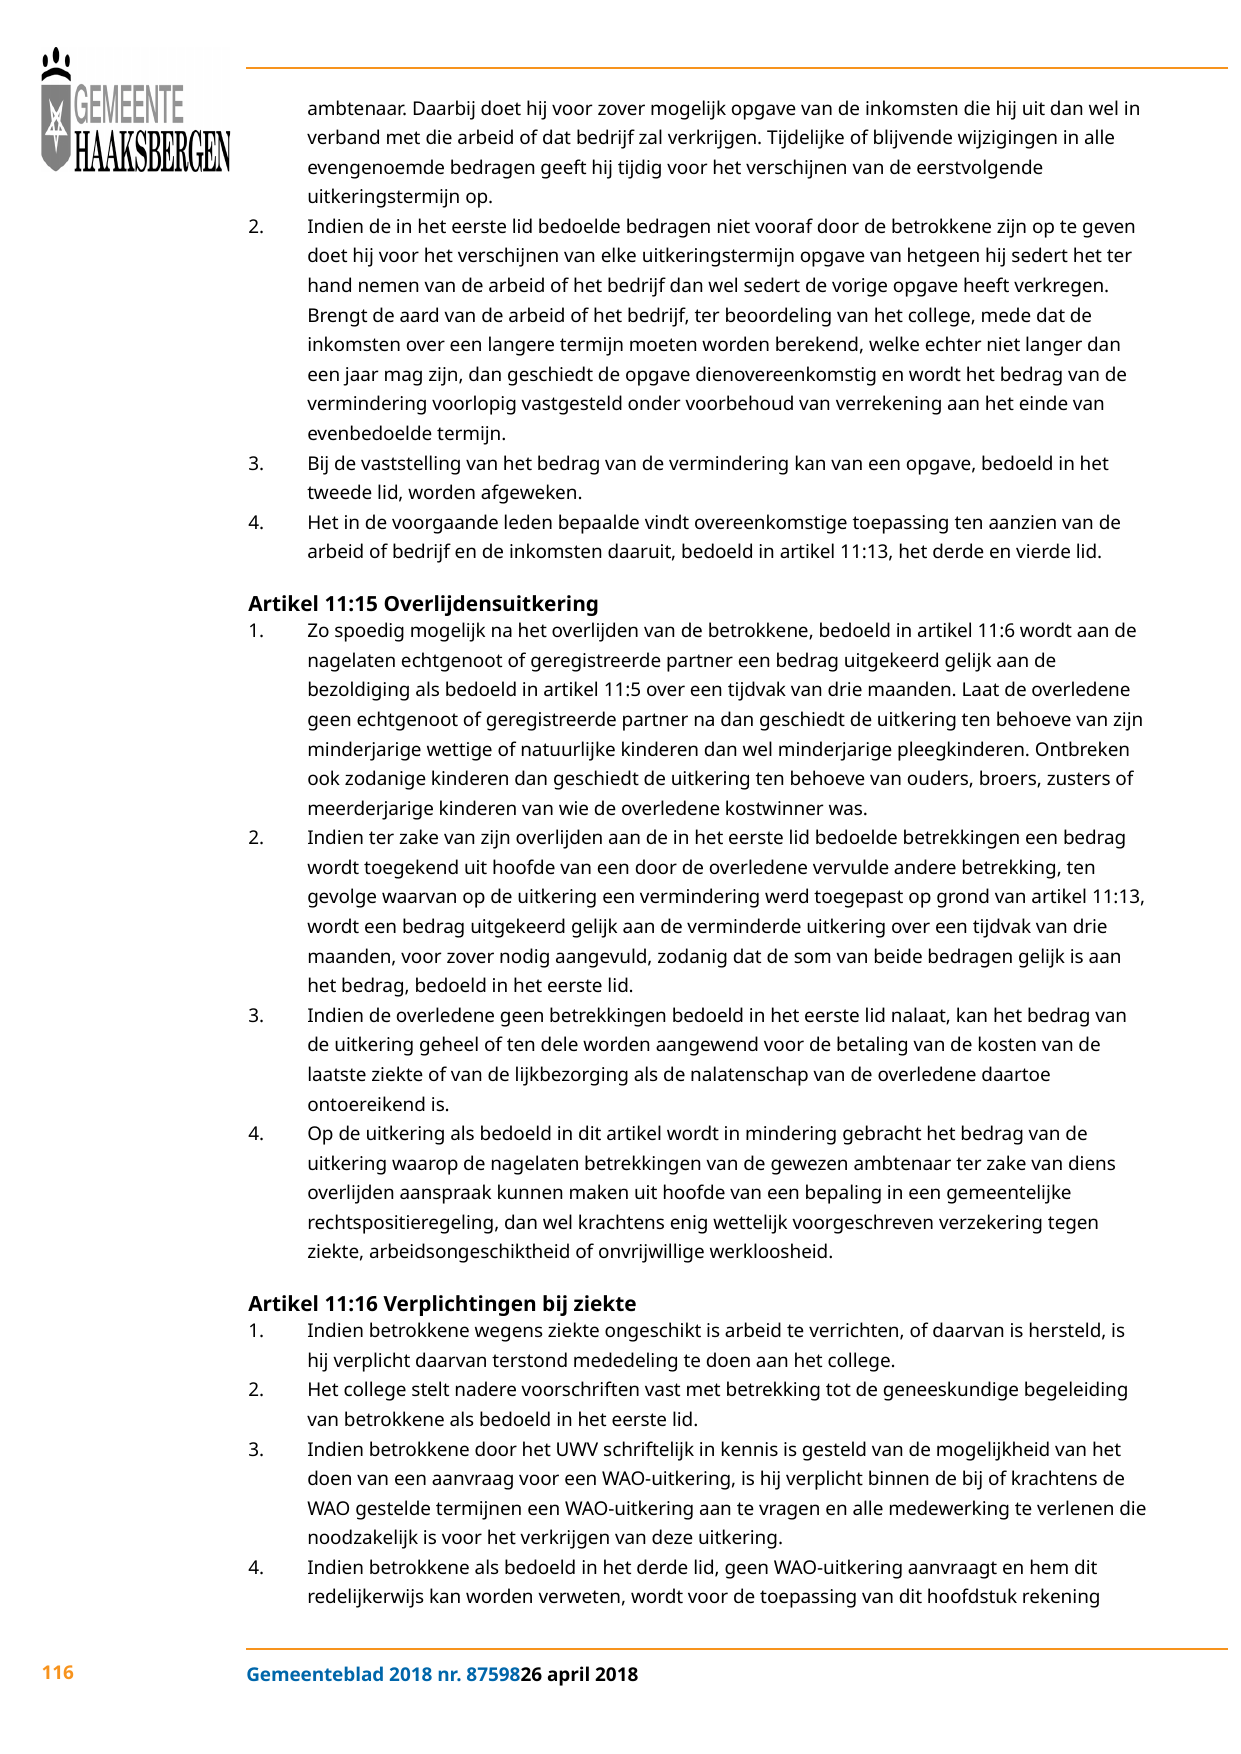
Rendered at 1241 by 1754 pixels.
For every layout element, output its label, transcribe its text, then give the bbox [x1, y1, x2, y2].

list Indien betrokkene als bedoeld in het derde lid, geen WAO-uitkering aanvraagt en hem dit redelijkerwijs kan worden verweten, wordt voor de toepassing van dit hoofdstuk rekening [248, 1554, 1152, 1609]
picture [41, 47, 231, 172]
list Het in de voorgaande leden bepaalde vindt overeenkomstige toepassing ten aanzien van de arbeid of bedrijf en de inkomsten daaruit, bedoeld in artikel 11:13, het derde en vierde lid. [248, 509, 1152, 564]
list Het college stelt nadere voorschriften vast met betrekking tot de geneeskundige begeleiding van betrokkene als bedoeld in het eerste lid. [248, 1377, 1152, 1432]
list Zo spoedig mogelijk na het overlijden van de betrokkene, bedoeld in artikel 11:6 wordt aan de nagelaten echtgenoot of geregistreerde partner een bedrag uitgekeerd gelijk aan de bezoldiging als bedoeld in artikel 11:5 over een tijdvak van drie maanden. Laat de overledene geen echtgenoot of geregistreerde partner na dan geschiedt de uitkering ten behoeve van zijn minderjarige wettige of natuurlijke kinderen dan wel minderjarige pleegkinderen. Ontbreken ook zodanige kinderen dan geschiedt de uitkering ten behoeve van ouders, broers, zusters of meerderjarige kinderen van wie de overledene kostwinner was. [248, 617, 1152, 821]
text Artikel 11:16 Verplichtingen bij ziekte [248, 1289, 1152, 1317]
list Op de uitkering als bedoeld in dit artikel wordt in mindering gebracht het bedrag van de uitkering waarop de nagelaten betrekkingen van de gewezen ambtenaar ter zake van diens overlijden aanspraak kunnen maken uit hoofde van een bepaling in een gemeentelijke rechtspositieregeling, dan wel krachtens enig wettelijk voorgeschreven verzekering tegen ziekte, arbeidsongeschiktheid of onvrijwillige werkloosheid. [248, 1120, 1152, 1264]
list Indien ter zake van zijn overlijden aan de in het eerste lid bedoelde betrekkingen een bedrag wordt toegekend uit hoofde van een door de overledene vervulde andere betrekking, ten gevolge waarvan op de uitkering een vermindering werd toegepast op grond van artikel 11:13, wordt een bedrag uitgekeerd gelijk aan de verminderde uitkering over een tijdvak van drie maanden, voor zover nodig aangevuld, zodanig dat de som van beide bedragen gelijk is aan het bedrag, bedoeld in het eerste lid. [248, 824, 1152, 998]
list Indien de in het eerste lid bedoelde bedragen niet vooraf door de betrokkene zijn op te geven doet hij voor het verschijnen van elke uitkeringstermijn opgave van hetgeen hij sedert het ter hand nemen van de arbeid of het bedrijf dan wel sedert de vorige opgave heeft verkregen. Brengt de aard van de arbeid of het bedrijf, ter beoordeling van het college, mede dat de inkomsten over een langere termijn moeten worden berekend, welke echter niet langer dan een jaar mag zijn, dan geschiedt de opgave dienovereenkomstig en wordt het bedrag van de vermindering voorlopig vastgesteld onder voorbehoud van verrekening aan het einde van evenbedoelde termijn. [248, 213, 1152, 446]
list Indien betrokkene wegens ziekte ongeschikt is arbeid te verrichten, of daarvan is hersteld, is hij verplicht daarvan terstond mededeling te doen aan het college. [248, 1317, 1152, 1373]
list ambtenaar. Daarbij doet hij voor zover mogelijk opgave van de inkomsten die hij uit dan wel in verband met die arbeid of dat bedrijf zal verkrijgen. Tijdelijke of blijvende wijzigingen in alle evengenoemde bedragen geeft hij tijdig voor het verschijnen van de eerstvolgende uitkeringstermijn op. [248, 95, 1152, 209]
text Artikel 11:15 Overlijdensuitkering [248, 589, 1152, 617]
list Indien de overledene geen betrekkingen bedoeld in het eerste lid nalaat, kan het bedrag van de uitkering geheel of ten dele worden aangewend voor de betaling van de kosten van de laatste ziekte of van de lijkbezorging als de nalatenschap van de overledene daartoe ontoereikend is. [248, 1002, 1152, 1116]
list Indien betrokkene door het UWV schriftelijk in kennis is gesteld van de mogelijkheid van het doen van een aanvraag voor een WAO-uitkering, is hij verplicht binnen de bij of krachtens de WAO gestelde termijnen een WAO-uitkering aan te vragen en alle medewerking te verlenen die noodzakelijk is voor het verkrijgen van deze uitkering. [248, 1436, 1152, 1550]
list Bij de vaststelling van het bedrag van de vermindering kan van een opgave, bedoeld in het tweede lid, worden afgeweken. [248, 450, 1152, 505]
